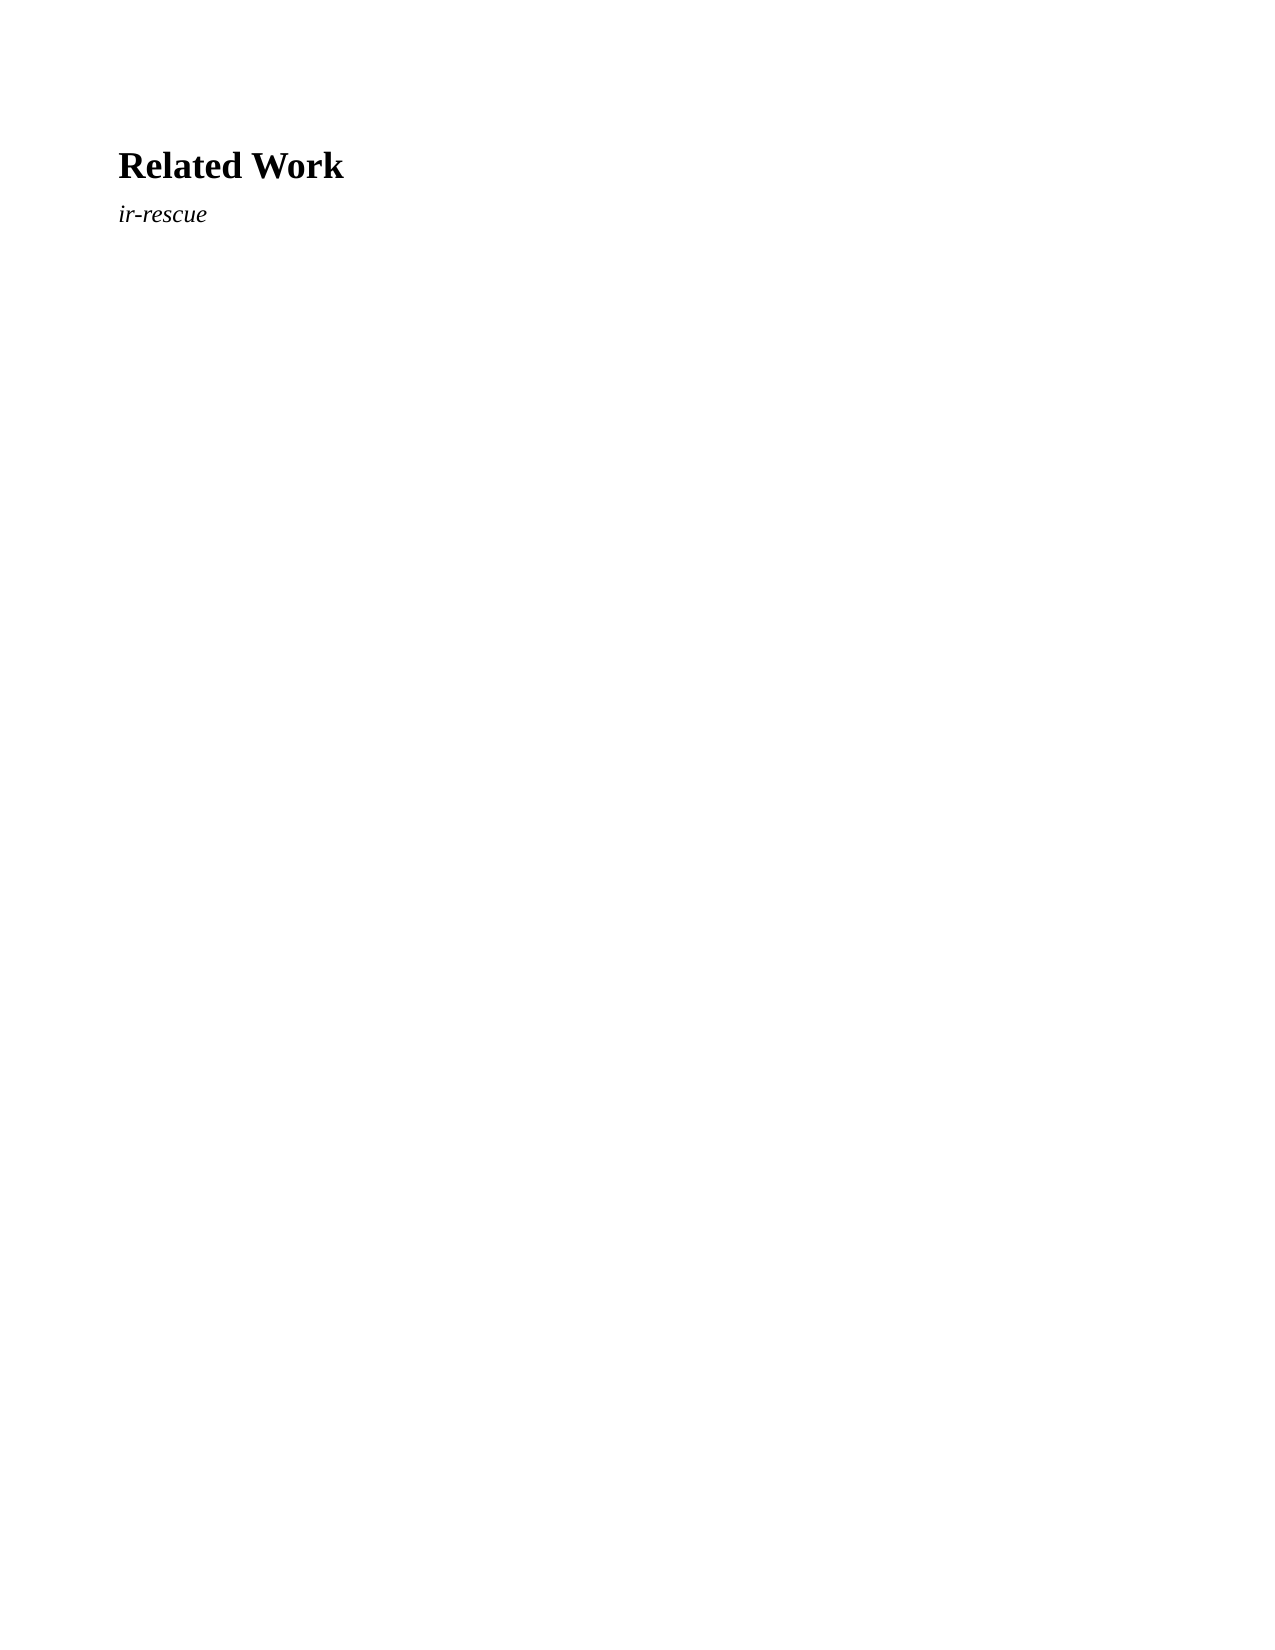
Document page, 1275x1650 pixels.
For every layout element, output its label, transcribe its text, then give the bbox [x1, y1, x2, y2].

text ir-rescue [118, 199, 1157, 228]
subtitle Related Work [118, 143, 1157, 187]
